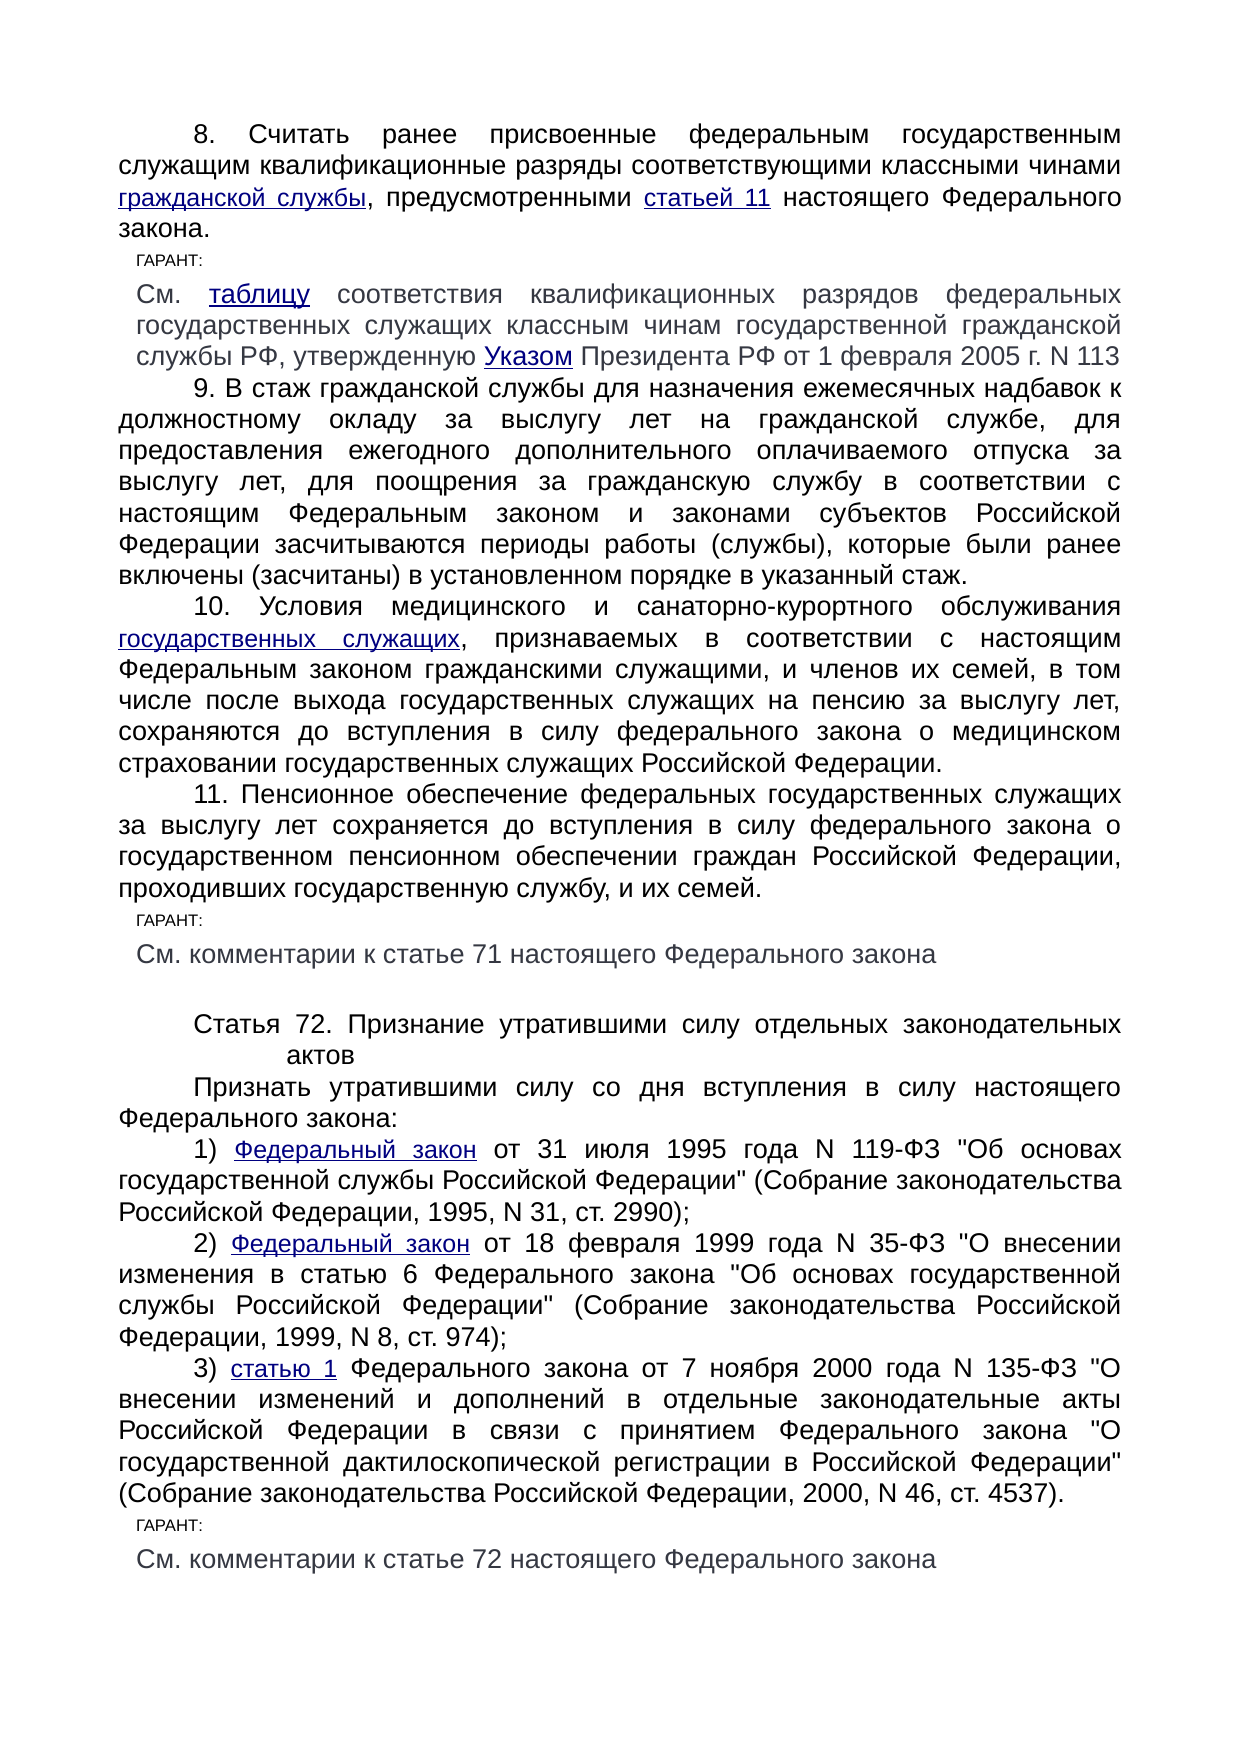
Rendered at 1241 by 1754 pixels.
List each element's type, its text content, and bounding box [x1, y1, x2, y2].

text ГАРАНТ: [136, 911, 1122, 930]
text 10. Условия медицинского и санаторно-курортного обслуживания государственных служащих, признаваемых в соответствии с настоящим Федеральным законом гражданскими служащими, и членов их семей, в том числе после выхода государственных служащих на пенсию за выслугу лет, сохраняются до вступления в силу федерального закона о медицинском страховании государственных служащих Российской Федерации. [118, 590, 1122, 778]
text См. таблицу соответствия квалификационных разрядов федеральных государственных служащих классным чинам государственной гражданской службы РФ, утвержденную Указом Президента РФ от 1 февраля 2005 г. N 113 [136, 278, 1122, 372]
text 3) статью 1 Федерального закона от 7 ноября 2000 года N 135-ФЗ "О внесении изменений и дополнений в отдельные законодательные акты Российской Федерации в связи с принятием Федерального закона "О государственной дактилоскопической регистрации в Российской Федерации" (Собрание законодательства Российской Федерации, 2000, N 46, ст. 4537). [118, 1352, 1122, 1508]
text См. комментарии к статье 72 настоящего Федерального закона [136, 1543, 1122, 1574]
text ГАРАНТ: [136, 1516, 1122, 1535]
text Статья 72. Признание утратившими силу отдельных законодательных актов [193, 1008, 1122, 1071]
text Признать утратившими силу со дня вступления в силу настоящего Федерального закона: [118, 1071, 1122, 1133]
text ГАРАНТ: [136, 251, 1122, 270]
text 2) Федеральный закон от 18 февраля 1999 года N 35-ФЗ "О внесении изменения в статью 6 Федерального закона "Об основах государственной службы Российской Федерации" (Собрание законодательства Российской Федерации, 1999, N 8, ст. 974); [118, 1227, 1122, 1352]
text См. комментарии к статье 71 настоящего Федерального закона [136, 938, 1122, 969]
text 11. Пенсионное обеспечение федеральных государственных служащих за выслугу лет сохраняется до вступления в силу федерального закона о государственном пенсионном обеспечении граждан Российской Федерации, проходивших государственную службу, и их семей. [118, 778, 1122, 903]
text 8. Считать ранее присвоенные федеральным государственным служащим квалификационные разряды соответствующими классными чинами гражданской службы, предусмотренными статьей 11 настоящего Федерального закона. [118, 118, 1122, 243]
text 1) Федеральный закон от 31 июля 1995 года N 119-ФЗ "Об основах государственной службы Российской Федерации" (Собрание законодательства Российской Федерации, 1995, N 31, ст. 2990); [118, 1133, 1122, 1227]
text 9. В стаж гражданской службы для назначения ежемесячных надбавок к должностному окладу за выслугу лет на гражданской службе, для предоставления ежегодного дополнительного оплачиваемого отпуска за выслугу лет, для поощрения за гражданскую службу в соответствии с настоящим Федеральным законом и законами субъектов Российской Федерации засчитываются периоды работы (службы), которые были ранее включены (засчитаны) в установленном порядке в указанный стаж. [118, 372, 1122, 590]
